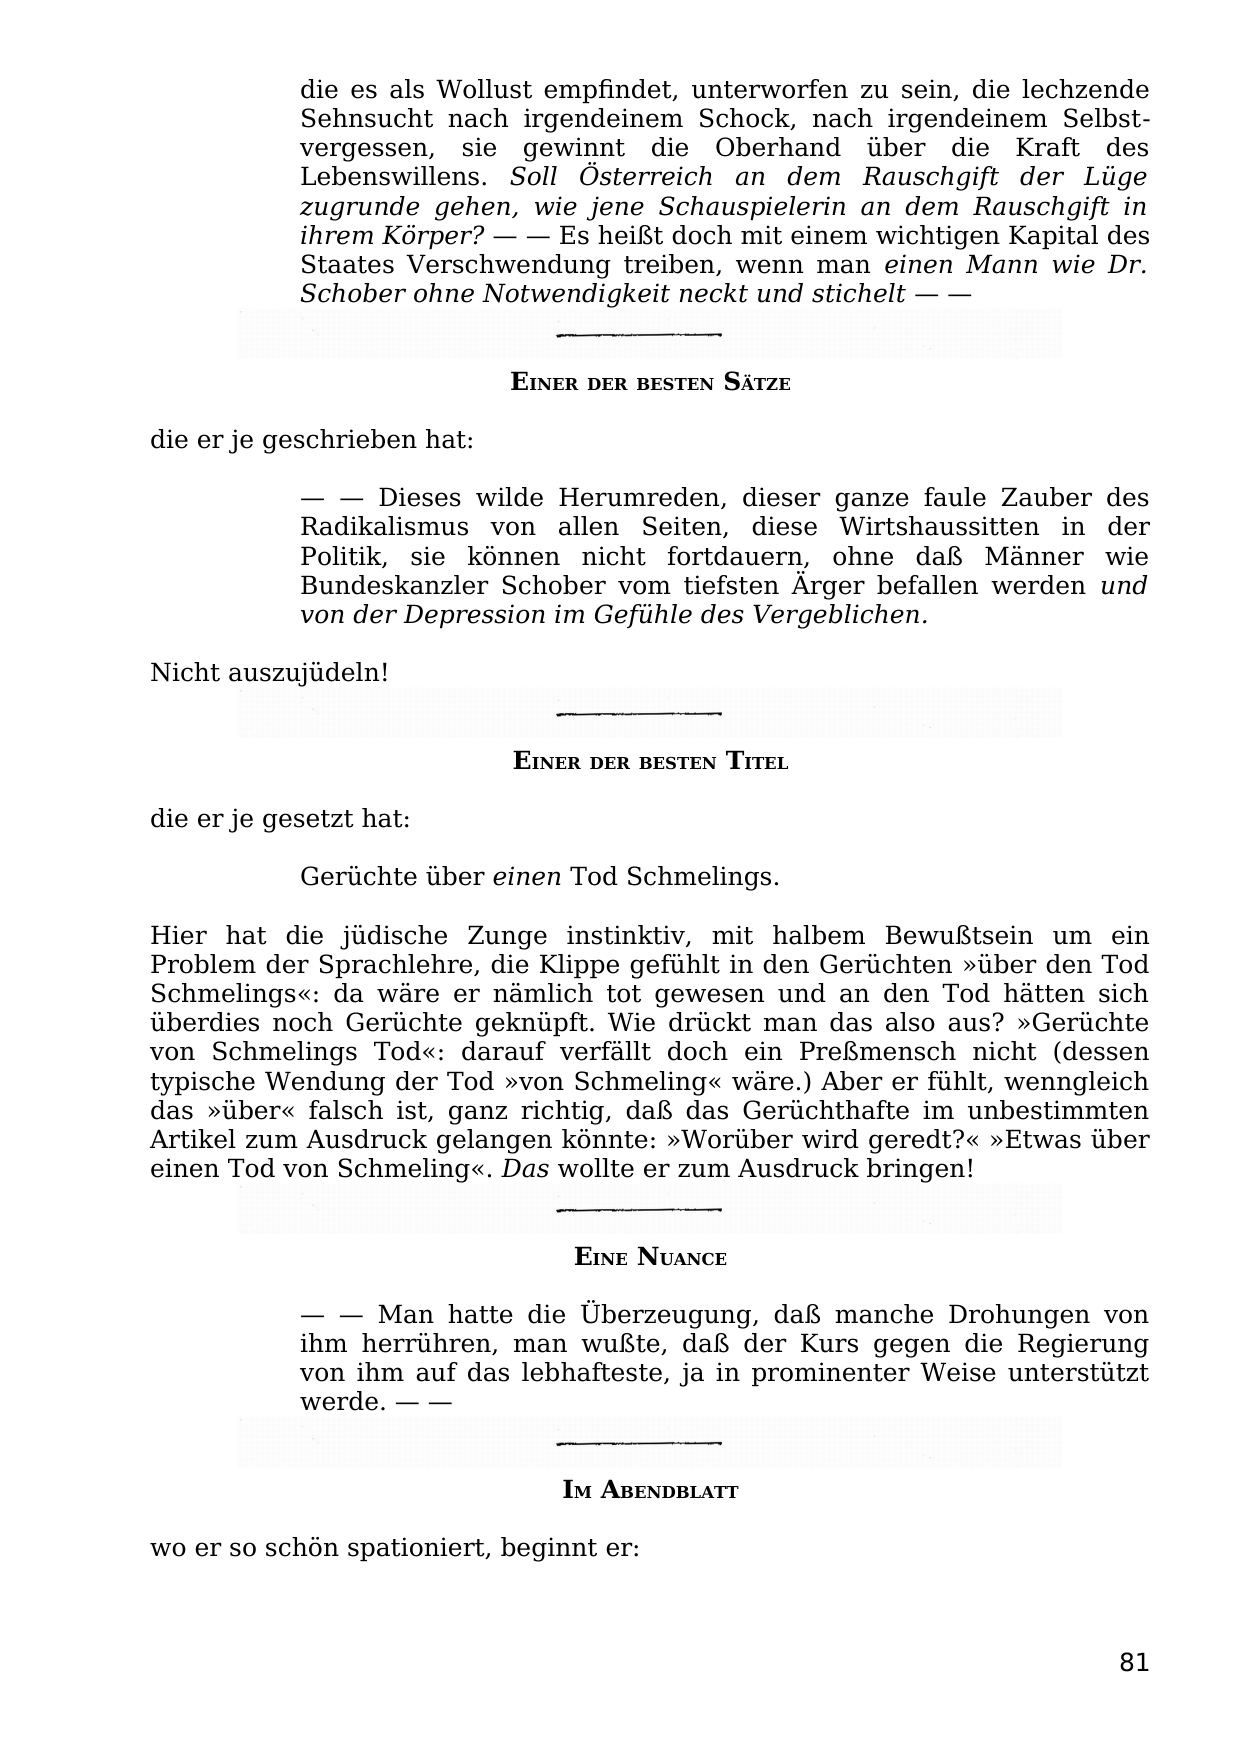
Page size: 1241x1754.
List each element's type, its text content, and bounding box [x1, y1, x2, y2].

text Einer der besten Titel [150, 687, 1151, 775]
text Im Abendblatt [150, 1417, 1151, 1504]
picture [237, 1183, 1063, 1234]
picture [237, 1416, 1063, 1468]
picture [237, 308, 1063, 359]
text — — Dieses wilde Herumreden, dieser ganze faule Zauber des Radikalismus von allen Seiten, diese Wirtshaussitten in der Politik, sie können nicht fortdauern, ohne daß Männer wie Bundeskanzler Schober vom tiefsten Ärger befallen werden und von der Depression im Gefühle des Vergeblichen. [300, 483, 1151, 629]
text Eine Nuance [150, 1183, 1151, 1271]
text wo er so schön spationiert, beginnt er: [150, 1533, 1151, 1562]
text — — Man hatte die Überzeugung, daß manche Drohungen von ihm herrühren, man wußte, daß der Kurs gegen die Regierung von ihm auf das lebhafteste, ja in prominenter Weise unterstützt werde. — — [300, 1300, 1151, 1417]
text Hier hat die jüdische Zunge instinktiv, mit halbem Bewußtsein um ein Problem der Sprachlehre, die Klippe gefühlt in den Gerüchten »über den Tod Schmelings«: da wäre er nämlich tot gewesen und an den Tod hätten sich überdies noch Gerüchte geknüpft. Wie drückt man das also aus? »Gerüchte von Schmelings Tod«: darauf verfällt doch ein Preßmensch nicht (dessen typische Wendung der Tod »von Schmeling« wäre.) Aber er fühlt, wenngleich das »über« falsch ist, ganz richtig, daß das Gerüchthafte im unbestimmten Artikel zum Ausdruck gelangen könnte: »Worüber wird geredt?« »Etwas über einen Tod von Schmeling«. Das wollte er zum Ausdruck bringen! [150, 921, 1151, 1183]
text Nicht auszujüdeln! [150, 658, 1151, 687]
text Einer der besten Sätze [150, 308, 1151, 396]
text Gerüchte über einen Tod Schmelings. [300, 862, 1151, 892]
text die er je geschrieben hat: [150, 425, 1151, 454]
text die es als Wollust empfindet, unterworfen zu sein, die lechzende Sehnsucht nach irgendeinem Schock, nach irgendeinem Selbst­vergessen, sie gewinnt die Oberhand über die Kraft des Lebenswillens. Soll Österreich an dem Rauschgift der Lüge zugrunde gehen, wie jene Schauspielerin an dem Rauschgift in ihrem Körper? — — Es heißt doch mit einem wichtigen Kapital des Staates Verschwendung treiben, wenn man einen Mann wie Dr. Schober ohne Notwendigkeit neckt und stichelt — — [300, 75, 1151, 308]
text die er je gesetzt hat: [150, 804, 1151, 833]
picture [237, 687, 1063, 738]
